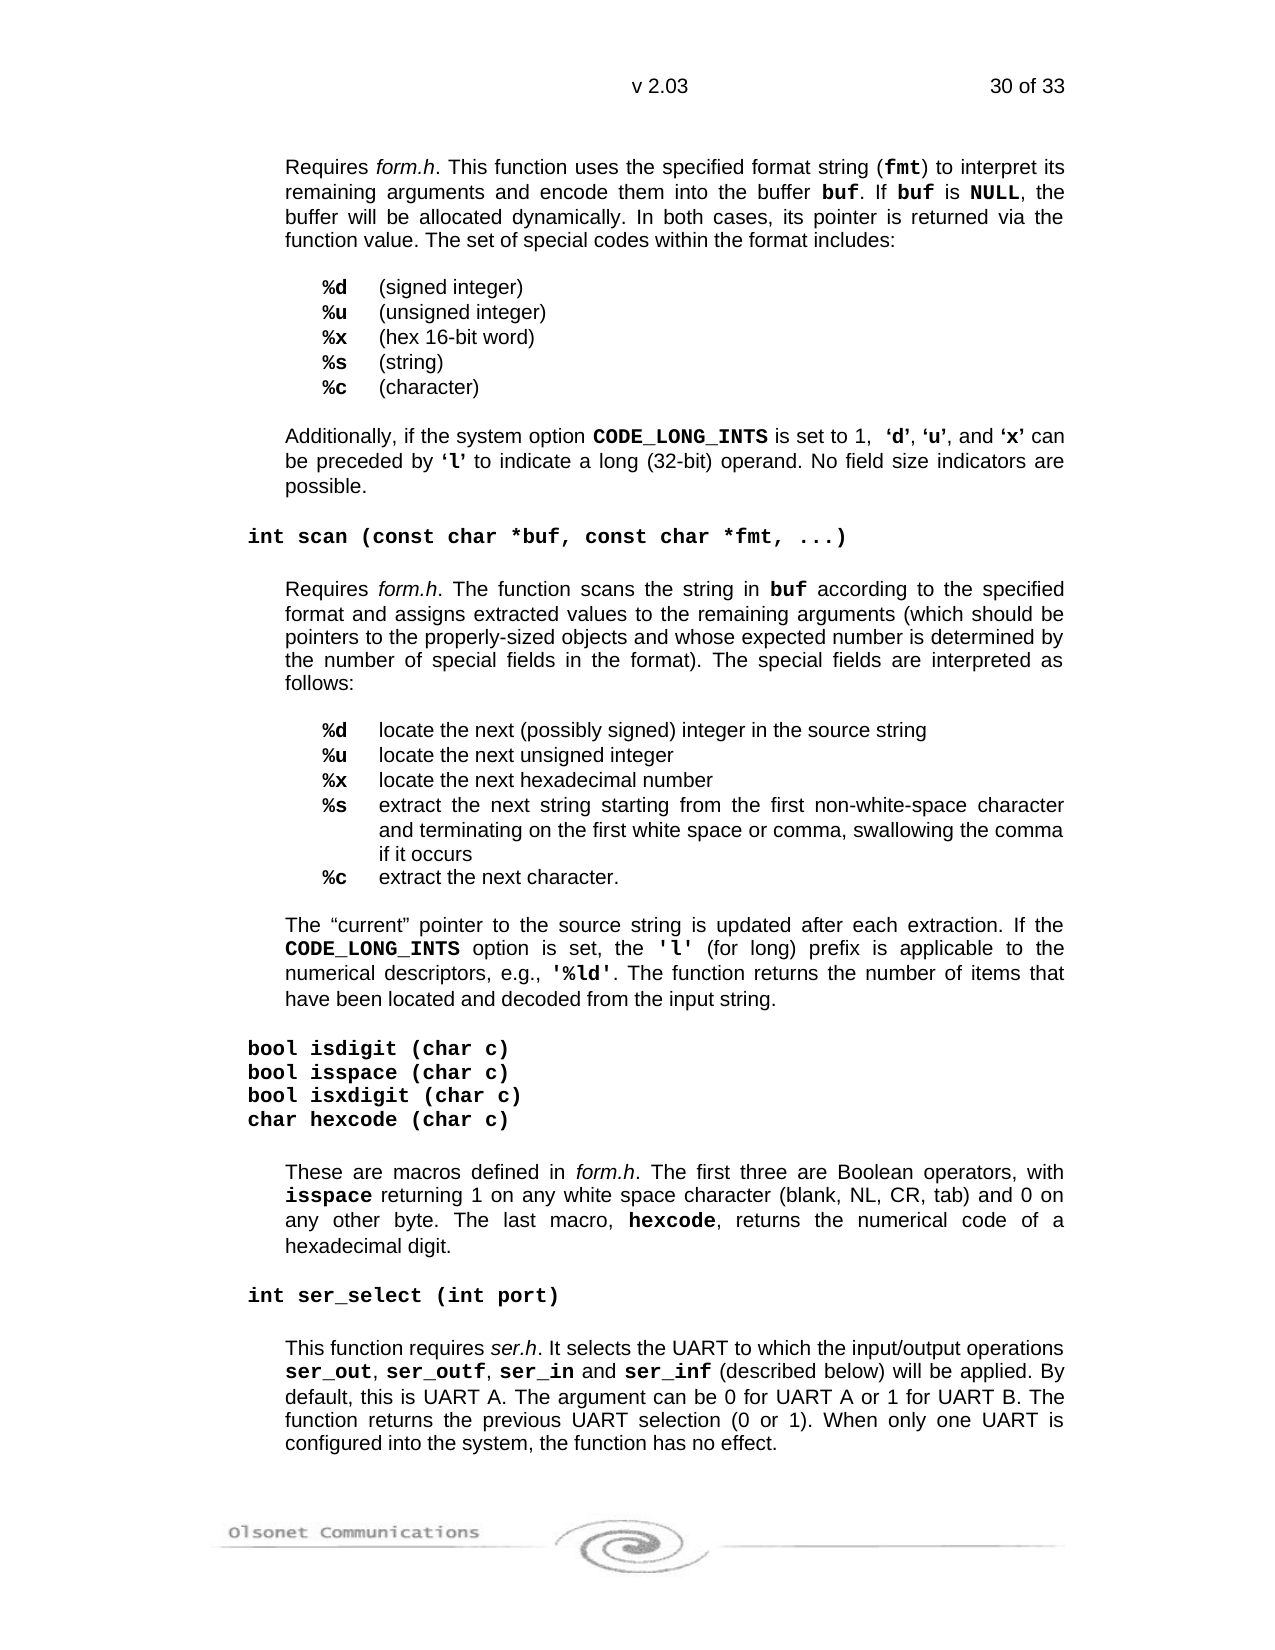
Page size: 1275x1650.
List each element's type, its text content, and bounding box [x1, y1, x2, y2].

text char hexcode (char c) [247, 1109, 1065, 1133]
text %x locate the next hexadecimal number [322, 769, 1065, 794]
text bool isdigit (char c) [247, 1038, 1065, 1062]
text %s extract the next string starting from the first non-white-space character and terminating on the first white space or comma, swallowing the comma if it occurs [322, 794, 1065, 865]
text The “current” pointer to the source string is updated after each extraction. If the CODE_LONG_INTS option is set, the 'l' (for long) prefix is applicable to the numerical descriptors, e.g., '%ld'. The function returns the number of items that have been located and decoded from the input string. [285, 914, 1065, 1010]
text %s (string) [322, 351, 1065, 376]
text %c (character) [322, 376, 1065, 401]
text %c extract the next character. [322, 865, 1065, 890]
text int ser_select (int port) [247, 1285, 1065, 1309]
text %u locate the next unsigned integer [322, 743, 1065, 769]
text %d locate the next (possibly signed) integer in the source string [322, 718, 1065, 743]
text These are macros defined in form.h. The first three are Boolean operators, with isspace returning 1 on any white space character (blank, NL, CR, tab) and 0 on any other byte. The last macro, hexcode, returns the numerical code of a hexadecimal digit. [285, 1161, 1065, 1257]
picture [210, 1504, 1065, 1596]
text int scan (const char *buf, const char *fmt, ...) [247, 526, 1065, 549]
text Additionally, if the system option CODE_LONG_INTS is set to 1, ‘d’, ‘u’, and ‘x’ can be preceded by ‘l’ to indicate a long (32-bit) operand. No field size indicators are possible. [285, 424, 1065, 498]
text %x (hex 16-bit word) [322, 326, 1065, 351]
text bool isspace (char c) [247, 1062, 1065, 1086]
text bool isxdigit (char c) [247, 1086, 1065, 1109]
text %u (unsigned integer) [322, 301, 1065, 326]
text This function requires ser.h. It selects the UART to which the input/output operations ser_out, ser_outf, ser_in and ser_inf (described below) will be applied. By default, this is UART A. The argument can be 0 for UART A or 1 for UART B. The function returns the previous UART selection (0 or 1). When only one UART is configured into the system, the function has no effect. [285, 1337, 1065, 1455]
text Requires form.h. The function scans the string in buf according to the specified format and assigns extracted values to the remaining arguments (which should be pointers to the properly-sized objects and whose expected number is determined by the number of special fields in the format). The special fields are interpreted as follows: [285, 577, 1065, 695]
text %d (signed integer) [322, 276, 1065, 301]
text Requires form.h. This function uses the specified format string (fmt) to interpret its remaining arguments and encode them into the buffer buf. If buf is NULL, the buffer will be allocated dynamically. In both cases, its pointer is returned via the function value. The set of special codes within the format includes: [285, 156, 1065, 252]
